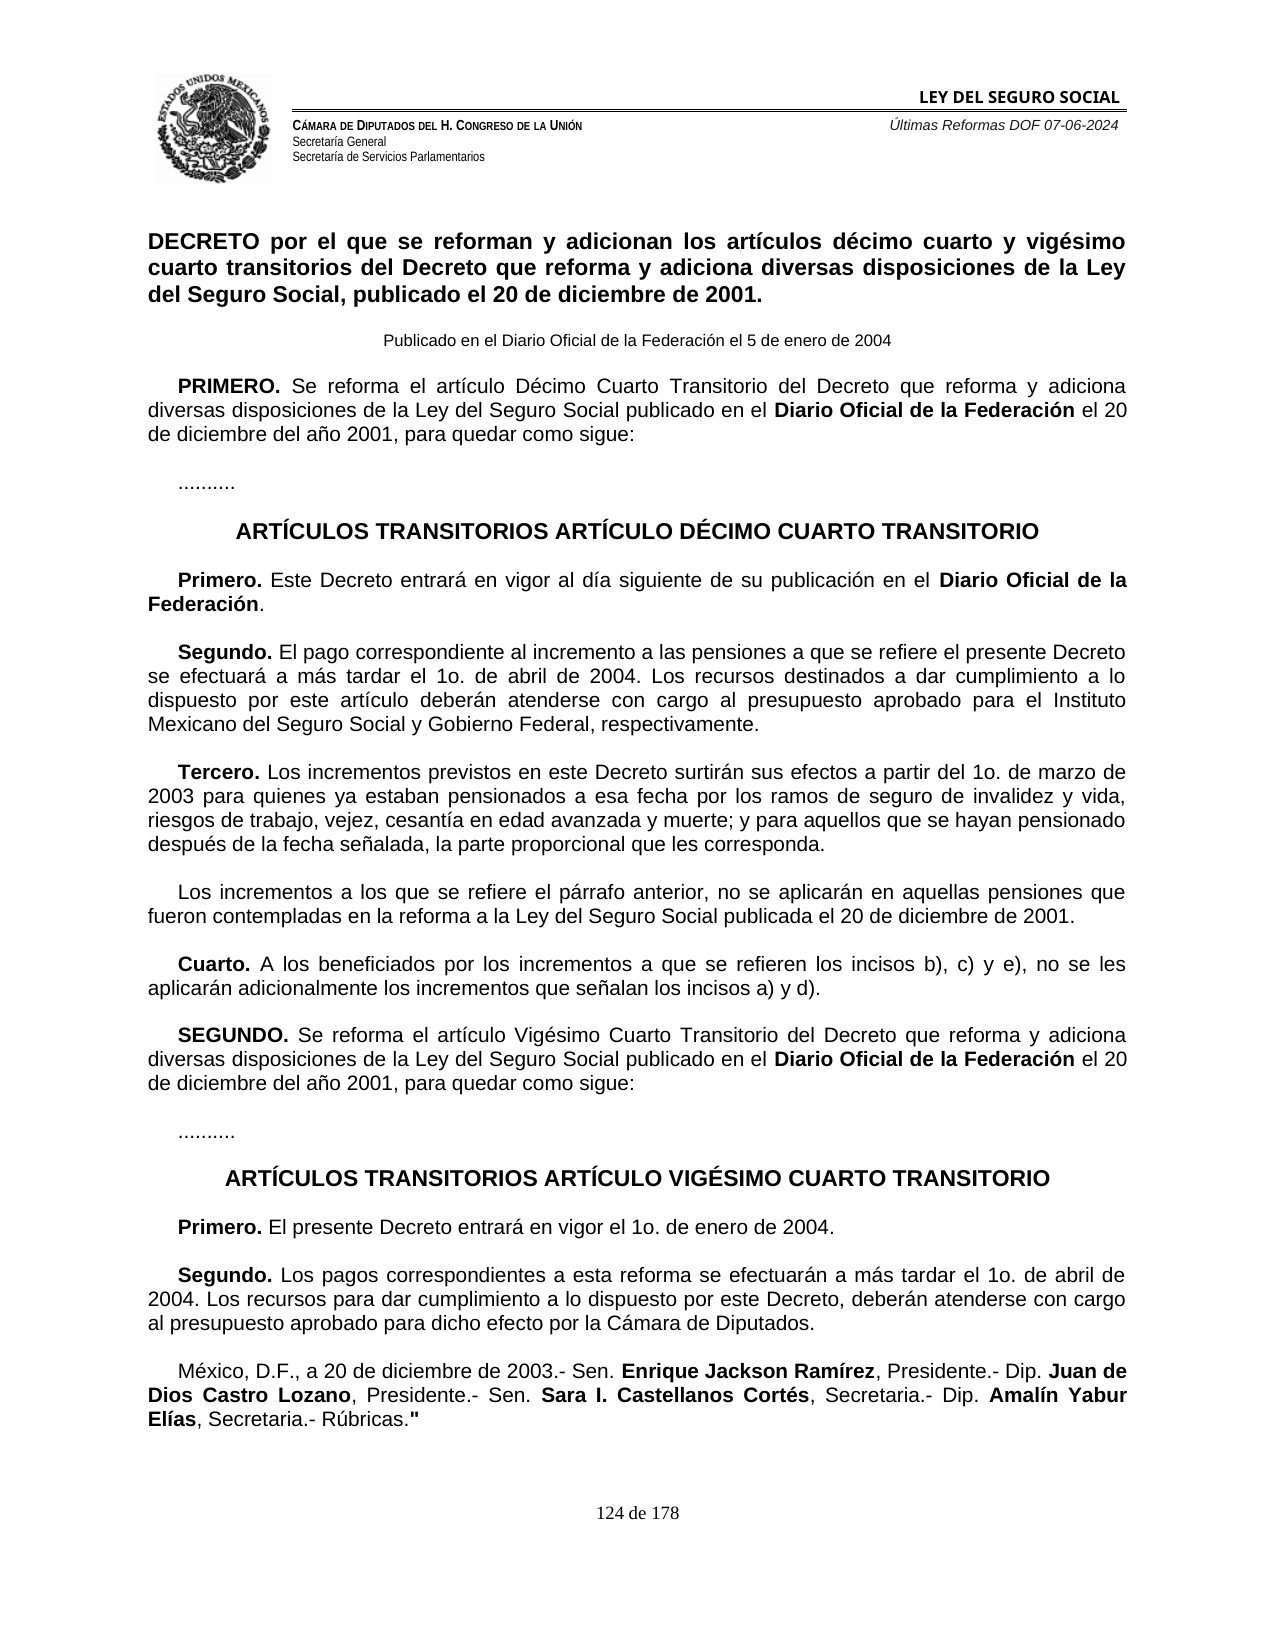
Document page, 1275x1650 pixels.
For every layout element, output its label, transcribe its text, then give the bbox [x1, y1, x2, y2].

text PRIMERO. Se reforma el artículo Décimo Cuarto Transitorio del Decreto que reforma y adiciona diversas disposiciones de la Ley del Seguro Social publicado en el Diario Oficial de la Federación el 20 de diciembre del año 2001, para quedar como sigue: [148, 374, 1127, 446]
text DECRETO por el que se reforman y adicionan los artículos décimo cuarto y vigésimo cuarto transitorios del Decreto que reforma y adiciona diversas disposiciones de la Ley del Seguro Social, publicado el 20 de diciembre de 2001. [148, 228, 1127, 307]
text Publicado en el Diario Oficial de la Federación el 5 de enero de 2004 [148, 331, 1127, 350]
text ARTÍCULOS TRANSITORIOS ARTÍCULO DÉCIMO CUARTO TRANSITORIO [148, 518, 1127, 544]
text Los incrementos a los que se refiere el párrafo anterior, no se aplicarán en aquellas pensiones que fueron contempladas en la reforma a la Ley del Seguro Social publicada el 20 de diciembre de 2001. [148, 879, 1127, 927]
text Primero. Este Decreto entrará en vigor al día siguiente de su publicación en el Diario Oficial de la Federación. [148, 568, 1127, 616]
text ARTÍCULOS TRANSITORIOS ARTÍCULO VIGÉSIMO CUARTO TRANSITORIO [148, 1165, 1127, 1191]
text México, D.F., a 20 de diciembre de 2003.- Sen. Enrique Jackson Ramírez, Presidente.- Dip. Juan de Dios Castro Lozano, Presidente.- Sen. Sara I. Castellanos Cortés, Secretaria.- Dip. Amalín Yabur Elías, Secretaria.- Rúbricas." [148, 1359, 1127, 1431]
text .......... [148, 470, 1127, 494]
text Tercero. Los incrementos previstos en este Decreto surtirán sus efectos a partir del 1o. de marzo de 2003 para quienes ya estaban pensionados a esa fecha por los ramos de seguro de invalidez y vida, riesgos de trabajo, vejez, cesantía en edad avanzada y muerte; y para aquellos que se hayan pensionado después de la fecha señalada, la parte proporcional que les corresponda. [148, 760, 1127, 856]
text Primero. El presente Decreto entrará en vigor el 1o. de enero de 2004. [148, 1215, 1127, 1239]
text .......... [148, 1119, 1127, 1143]
text Segundo. El pago correspondiente al incremento a las pensiones a que se refiere el presente Decreto se efectuará a más tardar el 1o. de abril de 2004. Los recursos destinados a dar cumplimiento a lo dispuesto por este artículo deberán atenderse con cargo al presupuesto aprobado para el Instituto Mexicano del Seguro Social y Gobierno Federal, respectivamente. [148, 640, 1127, 736]
text SEGUNDO. Se reforma el artículo Vigésimo Cuarto Transitorio del Decreto que reforma y adiciona diversas disposiciones de la Ley del Seguro Social publicado en el Diario Oficial de la Federación el 20 de diciembre del año 2001, para quedar como sigue: [148, 1023, 1127, 1095]
text Segundo. Los pagos correspondientes a esta reforma se efectuarán a más tardar el 1o. de abril de 2004. Los recursos para dar cumplimiento a lo dispuesto por este Decreto, deberán atenderse con cargo al presupuesto aprobado para dicho efecto por la Cámara de Diputados. [148, 1263, 1127, 1335]
text Cuarto. A los beneficiados por los incrementos a que se refieren los incisos b), c) y e), no se les aplicarán adicionalmente los incrementos que señalan los incisos a) y d). [148, 951, 1127, 999]
